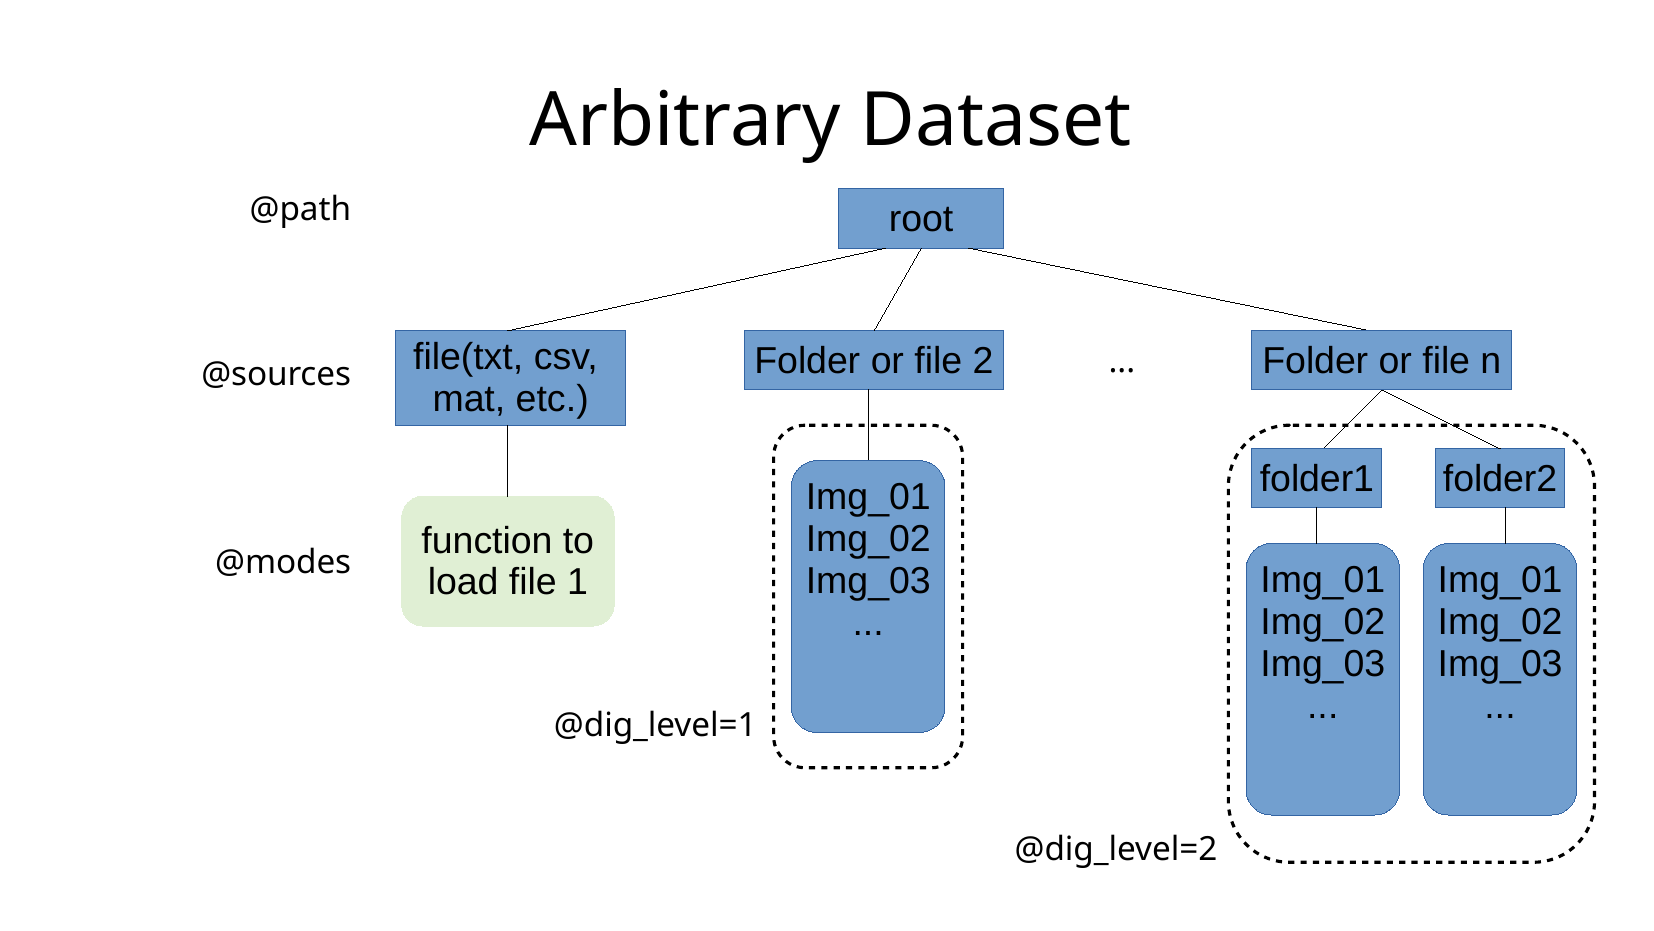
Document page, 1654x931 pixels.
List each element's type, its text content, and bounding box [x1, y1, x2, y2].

text_box @sources [47, 330, 367, 415]
text_box function to load file 1 [401, 496, 615, 627]
text_box @dig_level=1 [519, 685, 792, 762]
text_box Img_01 Img_02 Img_03 ... [1246, 543, 1400, 816]
text_box Arbitrary Dataset [66, 57, 1595, 166]
text_box Folder or file n [1251, 330, 1512, 390]
text_box Img_01 Img_02 Img_03 ... [1423, 543, 1577, 816]
text_box @modes [23, 514, 367, 607]
text_box @path [47, 165, 367, 250]
text_box folder1 [1251, 448, 1382, 508]
text_box Folder or file 2 [744, 330, 1004, 390]
text_box file(txt, csv, mat, etc.) [395, 330, 626, 426]
text_box Img_01 Img_02 Img_03 ... [791, 460, 945, 733]
text_box @dig_level=2 [980, 809, 1252, 886]
text_box ... [1086, 317, 1158, 402]
text_box folder2 [1435, 448, 1565, 508]
text_box root [838, 188, 1004, 249]
